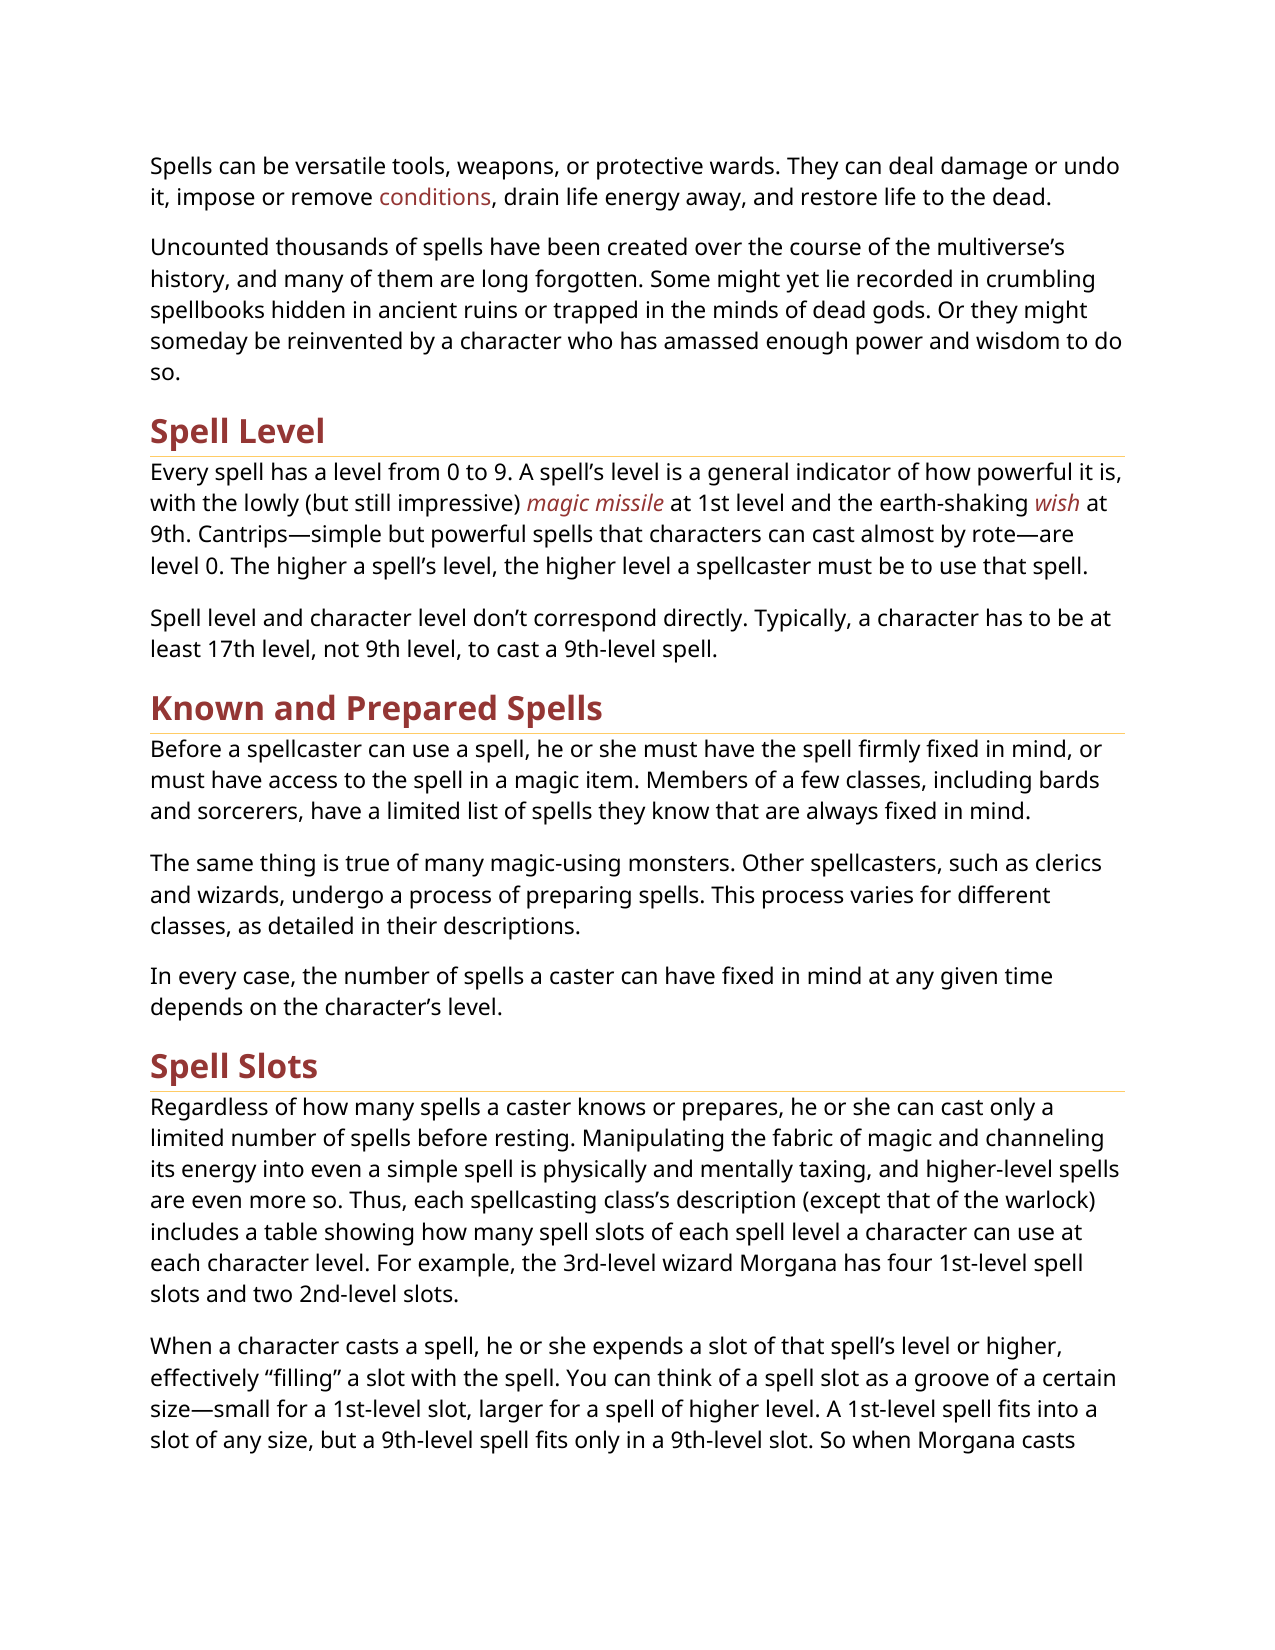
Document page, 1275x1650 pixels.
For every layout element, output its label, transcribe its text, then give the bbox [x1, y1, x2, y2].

text The same thing is true of many magic-using monsters. Other spellcasters, such as clerics and wizards, undergo a process of preparing spells. This process varies for different classes, as detailed in their descriptions. [150, 847, 1125, 941]
text Regardless of how many spells a caster knows or prepares, he or she can cast only a limited number of spells before resting. Manipulating the fabric of magic and channeling its energy into even a simple spell is physically and mentally taxing, and higher-level spells are even more so. Thus, each spellcasting class’s description (except that of the warlock) includes a table showing how many spell slots of each spell level a character can use at each character level. For example, the 3rd-level wizard Morgana has four 1st-level spell slots and two 2nd-level slots. [150, 1092, 1125, 1309]
text Spells can be versatile tools, weapons, or protective wards. They can deal damage or undo it, impose or remove conditions, drain life energy away, and restore life to the dead. [150, 150, 1125, 212]
text When a character casts a spell, he or she expends a slot of that spell’s level or higher, effectively “filling” a slot with the spell. You can think of a spell slot as a groove of a certain size—small for a 1st-level slot, larger for a spell of higher level. A 1st-level spell fits into a slot of any size, but a 9th-level spell fits only in a 9th-level slot. So when Morgana casts [150, 1330, 1125, 1455]
text Before a spellcaster can use a spell, he or she must have the spell firmly fixed in mind, or must have access to the spell in a magic item. Members of a few classes, including bards and sorcerers, have a limited list of spells they know that are always fixed in mind. [150, 734, 1125, 826]
subtitle Spell Level [150, 408, 1125, 456]
text Every spell has a level from 0 to 9. A spell’s level is a general indicator of how powerful it is, with the lowly (but still impressive) magic missile at 1st level and the earth-shaking wish at 9th. Cantrips—simple but powerful spells that characters can cast almost by rote—are level 0. The higher a spell’s level, the higher level a spellcaster must be to use that spell. [150, 457, 1125, 581]
subtitle Spell Slots [150, 1043, 1125, 1091]
text In every case, the number of spells a caster can have fixed in mind at any given time depends on the character’s level. [150, 960, 1125, 1022]
text Spell level and character level don’t correspond directly. Typically, a character has to be at least 17th level, not 9th level, to cast a 9th-level spell. [150, 602, 1125, 664]
subtitle Known and Prepared Spells [150, 685, 1125, 733]
text Uncounted thousands of spells have been created over the course of the multiverse’s history, and many of them are long forgotten. Some might yet lie recorded in crumbling spellbooks hidden in ancient ruins or trapped in the minds of dead gods. Or they might someday be reinvented by a character who has amassed enough power and wisdom to do so. [150, 231, 1125, 387]
